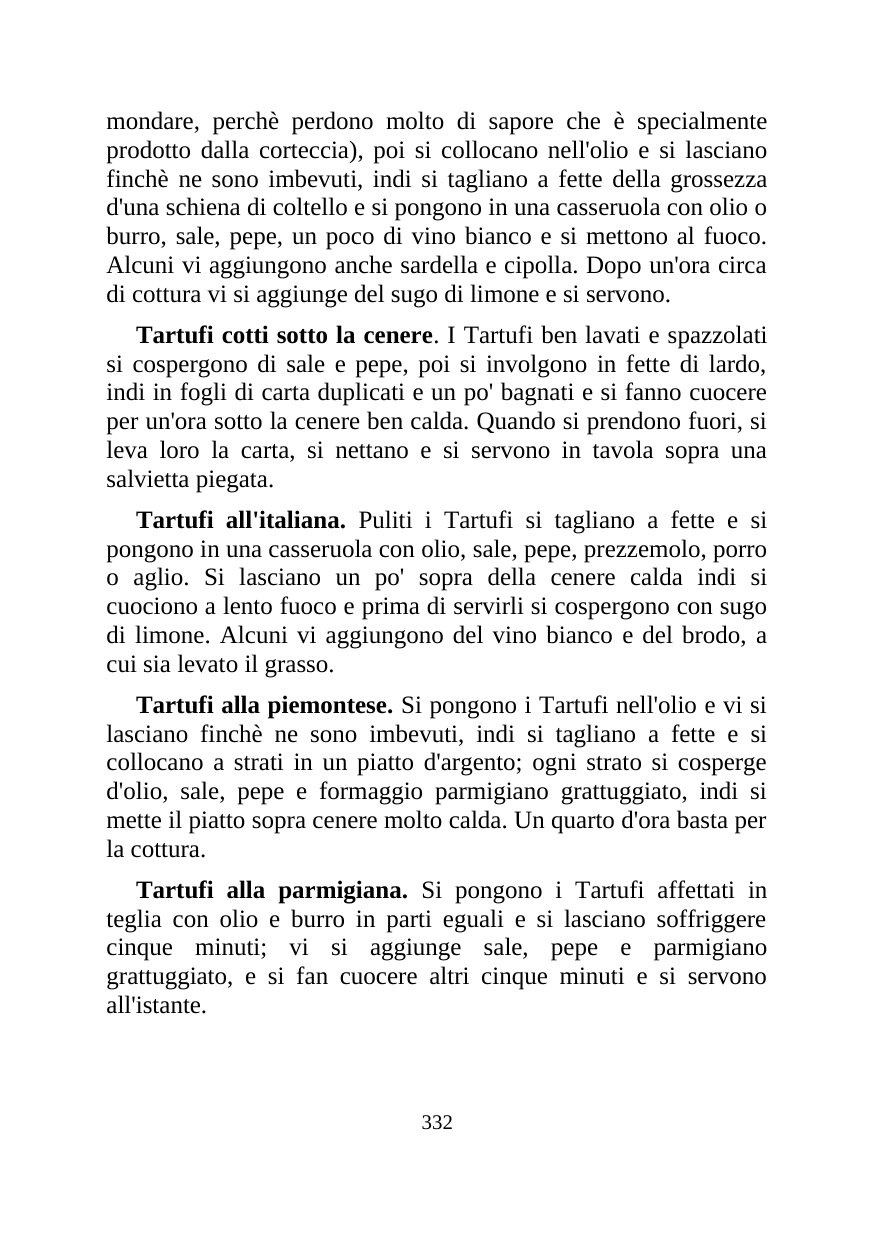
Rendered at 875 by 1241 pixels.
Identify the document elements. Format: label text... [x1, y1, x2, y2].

text Tartufi cotti sotto la cenere. I Tartufi ben lavati e spazzolati si cospergono di sale e pepe, poi si involgono in fette di lardo, indi in fogli di carta duplicati e un po' bagnati e si fanno cuocere per un'ora sotto la cenere ben calda. Quando si prendono fuori, si leva loro la carta, si nettano e si servono in tavola sopra una salvietta piegata. [106, 320, 768, 492]
text Tartufi alla parmigiana. Si pongono i Tartufi affettati in teglia con olio e burro in parti eguali e si lasciano soffriggere cinque minuti; vi si aggiunge sale, pepe e parmigiano grattuggiato, e si fan cuocere altri cinque minuti e si servono all'istante. [106, 875, 768, 1019]
text Tartufi all'italiana. Puliti i Tartufi si tagliano a fette e si pongono in una casseruola con olio, sale, pepe, prezzemolo, porro o aglio. Si lasciano un po' sopra della cenere calda indi si cuociono a lento fuoco e prima di servirli si cospergono con sugo di limone. Alcuni vi aggiungono del vino bianco e del brodo, a cui sia levato il grasso. [106, 505, 768, 677]
text Tartufi alla piemontese. Si pongono i Tartufi nell'olio e vi si lasciano finchè ne sono imbevuti, indi si tagliano a fette e si collocano a strati in un piatto d'argento; ogni strato si cosperge d'olio, sale, pepe e formaggio parmigiano grattuggiato, indi si mette il piatto sopra cenere molto calda. Un quarto d'ora basta per la cottura. [106, 690, 768, 862]
text mondare, perchè perdono molto di sapore che è specialmente prodotto dalla corteccia), poi si collocano nell'olio e si lasciano finchè ne sono imbevuti, indi si tagliano a fette della grossezza d'una schiena di coltello e si pongono in una casseruola con olio o burro, sale, pepe, un poco di vino bianco e si mettono al fuoco. Alcuni vi aggiungono anche sardella e cipolla. Dopo un'ora circa di cottura vi si aggiunge del sugo di limone e si servono. [106, 106, 768, 307]
